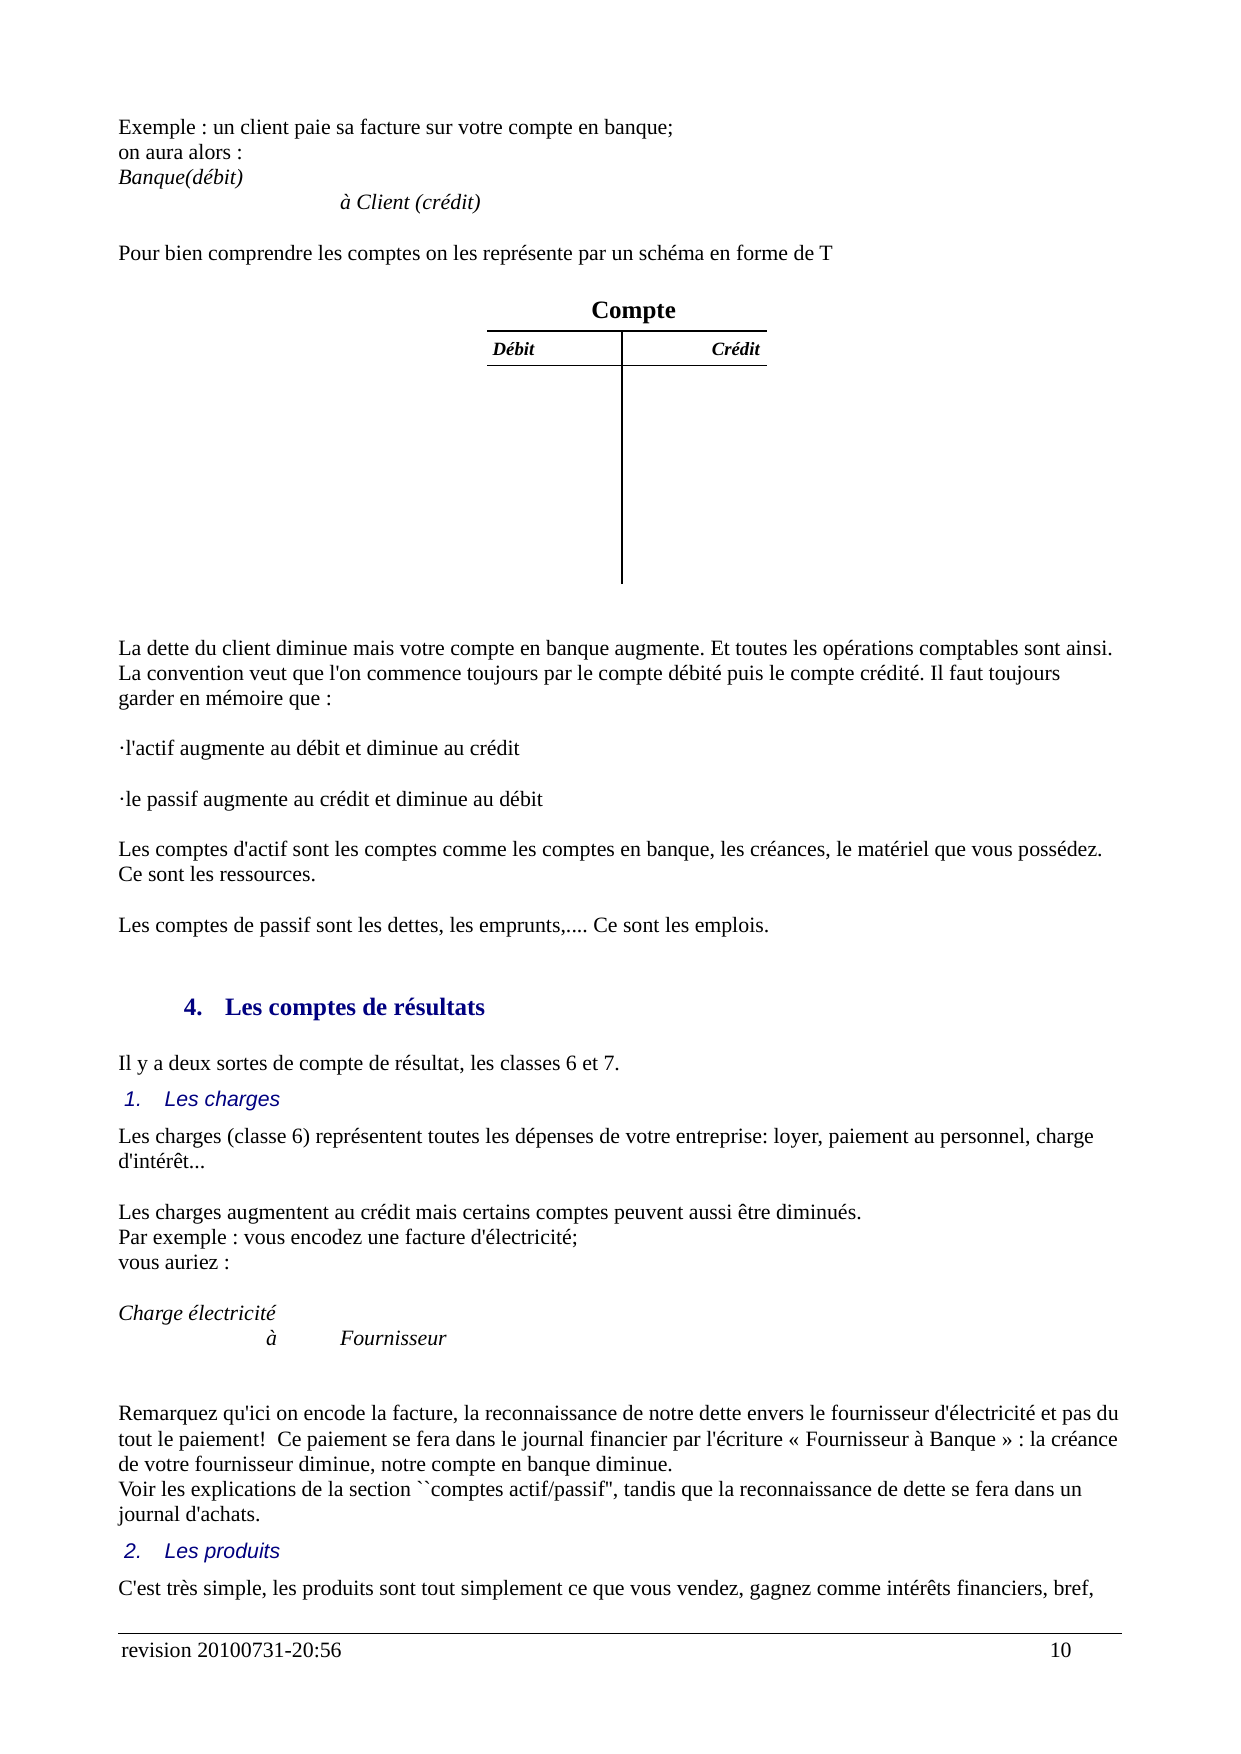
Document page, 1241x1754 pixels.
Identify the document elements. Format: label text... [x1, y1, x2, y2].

text on aura alors : [118, 139, 1122, 164]
text Les comptes de passif sont les dettes, les emprunts,.... Ce sont les emplois. [118, 912, 1122, 937]
text à Fournisseur [118, 1325, 1122, 1350]
text vous auriez : [118, 1249, 1122, 1274]
text Remarquez qu'ici on encode la facture, la reconnaissance de notre dette envers le fournisseur d'électricité et pas du tout le paiement! Ce paiement se fera dans le journal financier par l'écriture « Fournisseur à Banque » : la créance de votre fournisseur diminue, notre compte en banque diminue. [118, 1400, 1122, 1476]
subtitle Les comptes de résultats [177, 992, 1122, 1020]
text Voir les explications de la section ``comptes actif/passif'', tandis que la reconnaissance de dette se fera dans un journal d'achats. [118, 1476, 1122, 1526]
text à Client (crédit) [118, 189, 1122, 214]
text Par exemple : vous encodez une facture d'électricité; [118, 1224, 1122, 1249]
subtitle Les charges [118, 1087, 1122, 1111]
text Les charges augmentent au crédit mais certains comptes peuvent aussi être diminués. [118, 1199, 1122, 1224]
text Banque(débit) [118, 164, 1122, 189]
subtitle Les produits [118, 1538, 1122, 1563]
table_cell Crédit [623, 332, 767, 365]
text Les comptes d'actif sont les comptes comme les comptes en banque, les créances, le matériel que vous possédez. Ce sont les ressources. [118, 836, 1122, 887]
text Charge électricité [118, 1299, 1122, 1325]
text Il y a deux sortes de compte de résultat, les classes 6 et 7. [118, 1050, 1122, 1075]
text ·le passif augmente au crédit et diminue au débit [118, 786, 1122, 811]
text La dette du client diminue mais votre compte en banque augmente. Et toutes les opérations comptables sont ainsi. La convention veut que l'on commence toujours par le compte débité puis le compte crédité. Il faut toujours garder en mémoire que : [118, 634, 1122, 710]
table_cell Débit [487, 332, 621, 365]
table_cell [623, 366, 767, 584]
text C'est très simple, les produits sont tout simplement ce que vous vendez, gagnez comme intérêts financiers, bref, [118, 1574, 1122, 1600]
text Les charges (classe 6) représentent toutes les dépenses de votre entreprise: loyer, paiement au personnel, charge d'intérêt... [118, 1123, 1122, 1173]
text Exemple : un client paie sa facture sur votre compte en banque; [118, 114, 1122, 139]
text ·l'actif augmente au débit et diminue au crédit [118, 735, 1122, 761]
table_cell [487, 366, 621, 584]
table_header Compte [487, 290, 767, 330]
text Pour bien comprendre les comptes on les représente par un schéma en forme de T [118, 240, 1122, 265]
